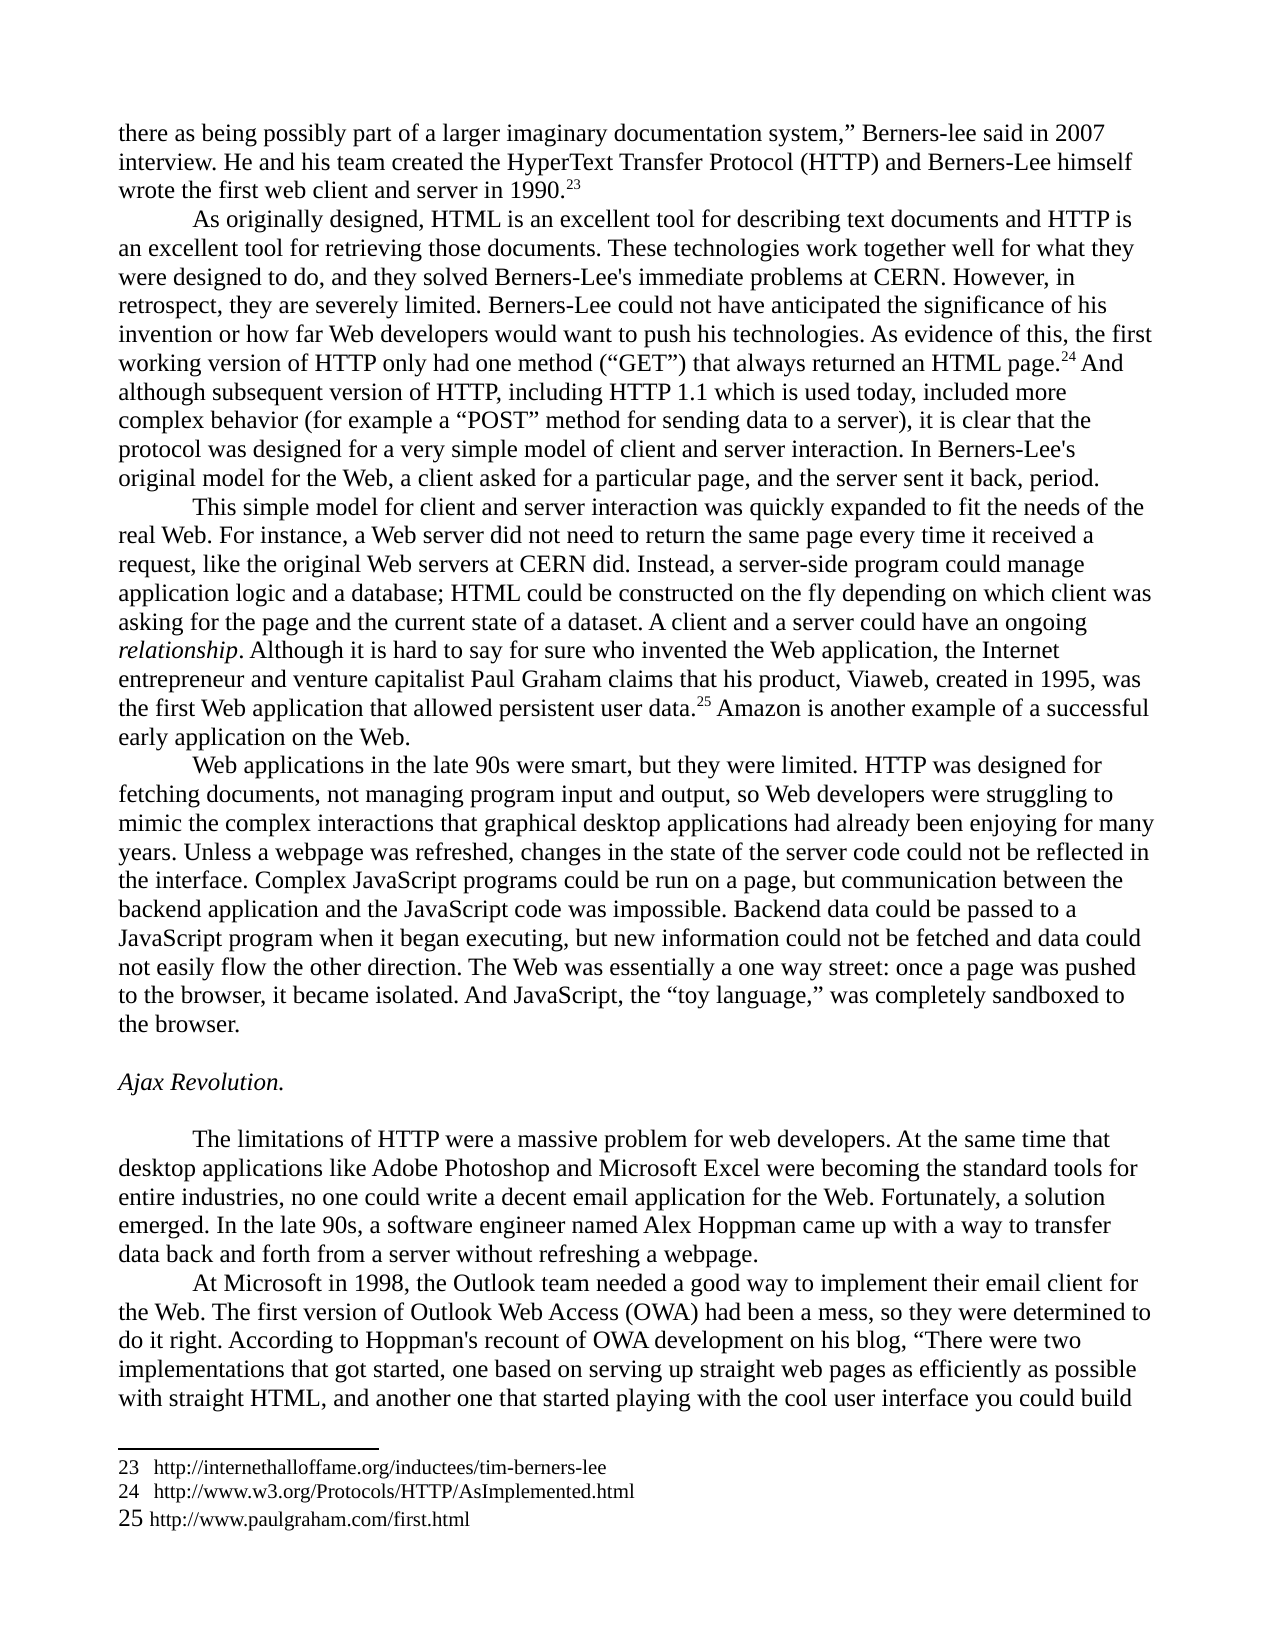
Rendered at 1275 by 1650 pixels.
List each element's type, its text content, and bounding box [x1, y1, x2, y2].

text The limitations of HTTP were a massive problem for web developers. At the same time that desktop applications like Adobe Photoshop and Microsoft Excel were becoming the standard tools for entire industries, no one could write a decent email application for the Web. Fortunately, a solution emerged. In the late 90s, a software engineer named Alex Hoppman came up with a way to transfer data back and forth from a server without refreshing a webpage. [118, 1124, 1157, 1268]
text http://www.w3.org/Protocols/HTTP/AsImplemented.html [118, 1479, 1157, 1503]
text This simple model for client and server interaction was quickly expanded to fit the needs of the real Web. For instance, a Web server did not need to return the same page every time it received a request, like the original Web servers at CERN did. Instead, a server-side program could manage application logic and a database; HTML could be constructed on the fly depending on which client was asking for the page and the current state of a dataset. A client and a server could have an ongoing relationship. Although it is hard to say for sure who invented the Web application, the Internet entrepreneur and venture capitalist Paul Graham claims that his product, Viaweb, created in 1995, was the first Web application that allowed persistent user data. Amazon is another example of a successful early application on the Web. [118, 492, 1157, 751]
text As originally designed, HTML is an excellent tool for describing text documents and HTTP is an excellent tool for retrieving those documents. These technologies work together well for what they were designed to do, and they solved Berners-Lee's immediate problems at CERN. However, in retrospect, they are severely limited. Berners-Lee could not have anticipated the significance of his invention or how far Web developers would want to push his technologies. As evidence of this, the first working version of HTTP only had one method (“GET”) that always returned an HTML page. And although subsequent version of HTTP, including HTTP 1.1 which is used today, included more complex behavior (for example a “POST” method for sending data to a server), it is clear that the protocol was designed for a very simple model of client and server interaction. In Berners-Lee's original model for the Web, a client asked for a particular page, and the server sent it back, period. [118, 204, 1157, 492]
text Web applications in the late 90s were smart, but they were limited. HTTP was designed for fetching documents, not managing program input and output, so Web developers were struggling to mimic the complex interactions that graphical desktop applications had already been enjoying for many years. Unless a webpage was refreshed, changes in the state of the server code could not be reflected in the interface. Complex JavaScript programs could be run on a page, but communication between the backend application and the JavaScript code was impossible. Backend data could be passed to a JavaScript program when it began executing, but new information could not be fetched and data could not easily flow the other direction. The Web was essentially a one way street: once a page was pushed to the browser, it became isolated. And JavaScript, the “toy language,” was completely sandboxed to the browser. [118, 751, 1157, 1038]
text Ajax Revolution. [118, 1067, 1157, 1096]
text http://www.paulgraham.com/first.html [118, 1503, 1157, 1532]
text http://internethalloffame.org/inductees/tim-berners-lee [118, 1455, 1157, 1479]
text there as being possibly part of a larger imaginary documentation system,” Berners-lee said in 2007 interview. He and his team created the HyperText Transfer Protocol (HTTP) and Berners-Lee himself wrote the first web client and server in 1990. [118, 118, 1157, 204]
text At Microsoft in 1998, the Outlook team needed a good way to implement their email client for the Web. The first version of Outlook Web Access (OWA) had been a mess, so they were determined to do it right. According to Hoppman's recount of OWA development on his blog, “There were two implementations that got started, one based on serving up straight web pages as efficiently as possible with straight HTML, and another one that started playing with the cool user interface you could build [118, 1268, 1157, 1412]
